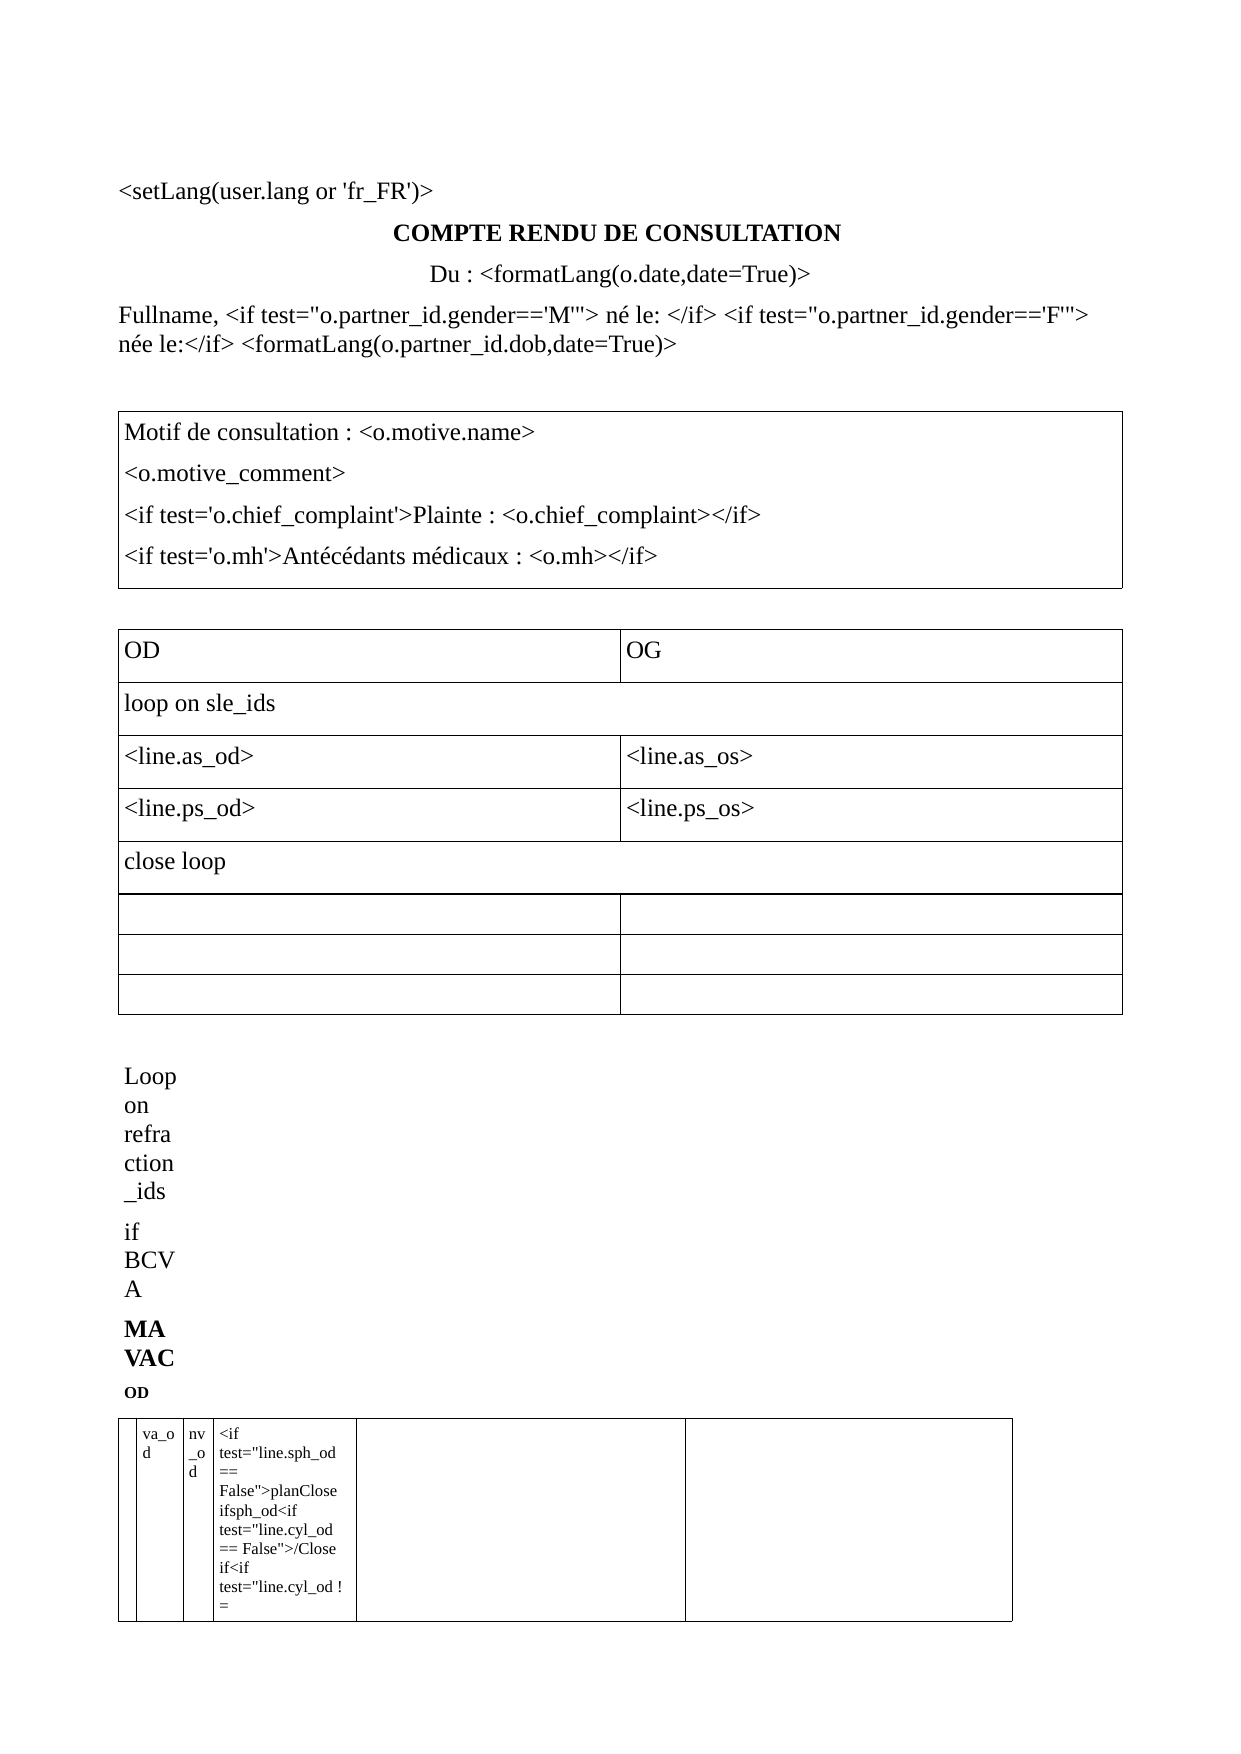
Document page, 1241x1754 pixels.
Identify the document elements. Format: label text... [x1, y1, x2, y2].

table_cell [119, 1419, 136, 1621]
table_cell [183, 1378, 213, 1418]
table_header [119, 895, 620, 934]
table_cell [280, 1309, 288, 1378]
table_cell loop on sle_ids [119, 683, 1122, 735]
table_cell MAVAC [118, 1309, 183, 1378]
table_cell OD [118, 1378, 183, 1418]
table_header [249, 1056, 256, 1211]
table_cell [249, 1211, 256, 1309]
text <setLang(user.lang or 'fr_FR')> [118, 176, 1122, 205]
table_cell [119, 975, 620, 1014]
table_cell [280, 1211, 288, 1309]
table_cell [183, 1309, 213, 1378]
table_cell [280, 1378, 288, 1418]
table_cell [245, 1309, 249, 1378]
table_cell nv_od [184, 1419, 213, 1621]
table_header OG [621, 630, 1122, 682]
table_header [183, 1056, 213, 1211]
table_cell [288, 1309, 356, 1378]
table_header [685, 1056, 1012, 1211]
table_cell <line.as_os> [621, 736, 1122, 788]
table_cell [256, 1378, 280, 1418]
table_header [280, 1056, 288, 1211]
table_cell <if test="line.sph_od == False">planClose ifsph_od<if test="line.cyl_od == False">/Close if<if test="line.cyl_od != [214, 1419, 356, 1621]
table_cell va_od [137, 1419, 183, 1621]
table_cell [213, 1211, 245, 1309]
table_header Motif de consultation : <o.motive.name> <o.motive_comment> <if test='o.chief_complaint'>Plainte : <o.chief_complaint></if> <if test='o.mh'>Antécédants médicaux : <o.mh></if> [119, 412, 1122, 588]
table_header Loop on refraction_ids [118, 1056, 183, 1211]
table_header [621, 895, 1122, 934]
table_cell [685, 1309, 1012, 1378]
table_cell [288, 1211, 356, 1309]
table_cell [213, 1378, 245, 1418]
table_cell [256, 1211, 280, 1309]
table_cell [685, 1378, 1012, 1418]
table_cell [356, 1211, 685, 1309]
table_cell [356, 1378, 685, 1418]
table_header [356, 1056, 685, 1211]
table_cell [183, 1211, 213, 1309]
table_cell [685, 1211, 1012, 1309]
table_cell <line.ps_os> [621, 789, 1122, 841]
table_cell [621, 935, 1122, 974]
table_cell [357, 1419, 685, 1621]
table_cell [288, 1378, 356, 1418]
table_header OD [119, 630, 620, 682]
table_cell close loop [119, 842, 1122, 893]
table_cell [245, 1211, 249, 1309]
table_cell [213, 1309, 245, 1378]
text Du : <formatLang(o.date,date=True)> [118, 259, 1122, 288]
table_cell [686, 1419, 1012, 1621]
table_cell <line.ps_od> [119, 789, 620, 841]
table_cell [245, 1378, 249, 1418]
table_cell if BCVA [118, 1211, 183, 1309]
text Fullname, <if test="o.partner_id.gender=='M'"> né le: </if> <if test="o.partner_id.gender=='F'"> née le:</if> <formatLang(o.partner_id.dob,date=True)> [118, 300, 1122, 358]
table_cell [256, 1309, 280, 1378]
table_header [213, 1056, 245, 1211]
table_header [288, 1056, 356, 1211]
table_header [256, 1056, 280, 1211]
table_cell [249, 1378, 256, 1418]
table_cell [356, 1309, 685, 1378]
table_cell [249, 1309, 256, 1378]
table_cell [119, 935, 620, 974]
table_cell [621, 975, 1122, 1014]
text COMPTE RENDU DE CONSULTATION [118, 218, 1122, 246]
table_header [245, 1056, 249, 1211]
table_cell <line.as_od> [119, 736, 620, 788]
